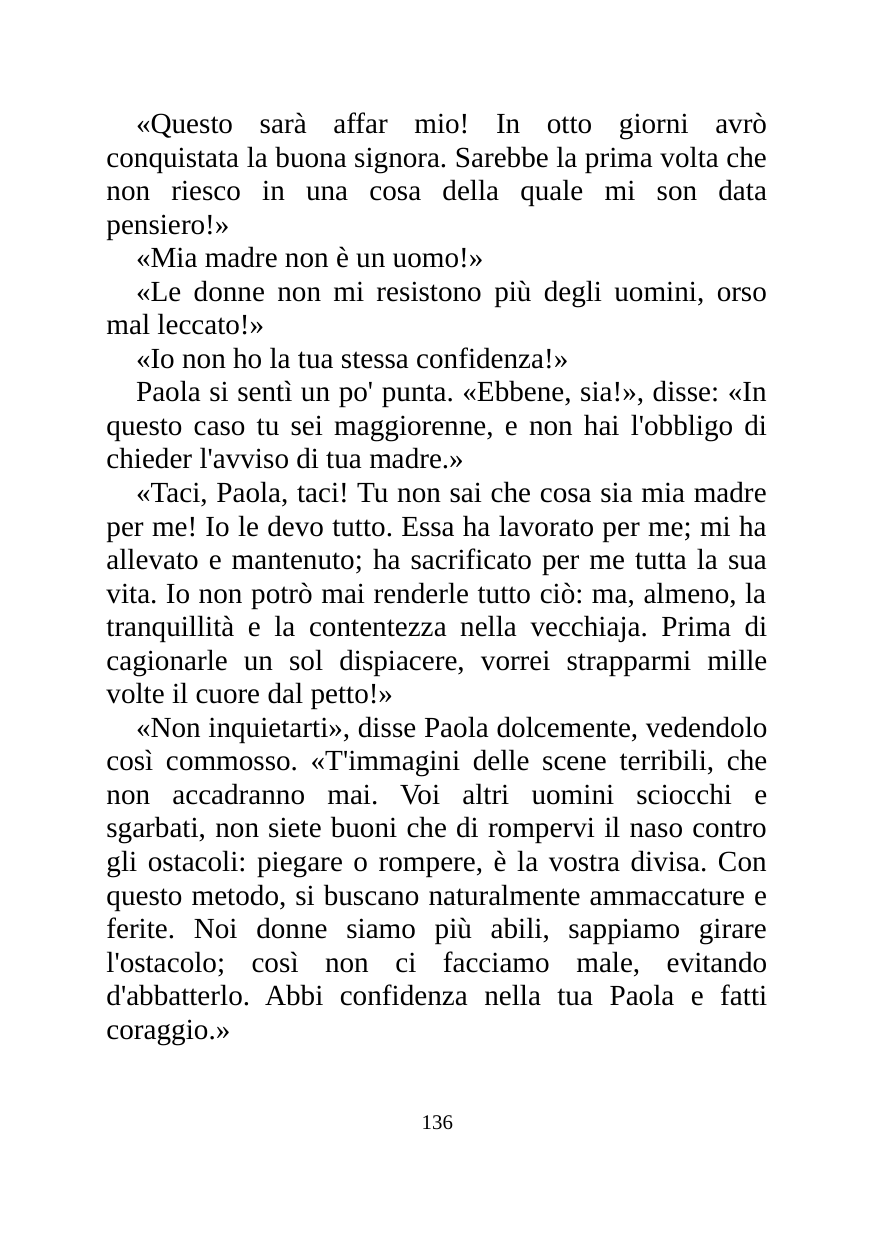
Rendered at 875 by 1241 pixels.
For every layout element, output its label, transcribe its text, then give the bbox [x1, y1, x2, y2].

text Paola si sentì un po' punta. «Ebbene, sia!», disse: «In questo caso tu sei maggiorenne, e non hai l'obbligo di chieder l'avviso di tua madre.» [106, 374, 768, 475]
text «Mia madre non è un uomo!» [106, 240, 768, 274]
text «Questo sarà affar mio! In otto giorni avrò conquistata la buona signora. Sarebbe la prima volta che non riesco in una cosa della quale mi son data pensiero!» [106, 106, 768, 240]
text «Taci, Paola, taci! Tu non sai che cosa sia mia madre per me! Io le devo tutto. Essa ha lavorato per me; mi ha allevato e mantenuto; ha sacrificato per me tutta la sua vita. Io non potrò mai renderle tutto ciò: ma, almeno, la tranquillità e la contentezza nella vecchiaja. Prima di cagionarle un sol dispiacere, vorrei strapparmi mille volte il cuore dal petto!» [106, 475, 768, 710]
text «Io non ho la tua stessa confidenza!» [106, 341, 768, 374]
text «Le donne non mi resistono più degli uomini, orso mal leccato!» [106, 274, 768, 341]
text «Non inquietarti», disse Paola dolcemente, vedendolo così commosso. «T'immagini delle scene terribili, che non accadranno mai. Voi altri uomini sciocchi e sgarbati, non siete buoni che di rompervi il naso contro gli ostacoli: piegare o rompere, è la vostra divisa. Con questo metodo, si buscano naturalmente ammaccature e ferite. Noi donne siamo più abili, sappiamo girare l'ostacolo; così non ci facciamo male, evitando d'abbatterlo. Abbi confidenza nella tua Paola e fatti coraggio.» [106, 710, 768, 1045]
